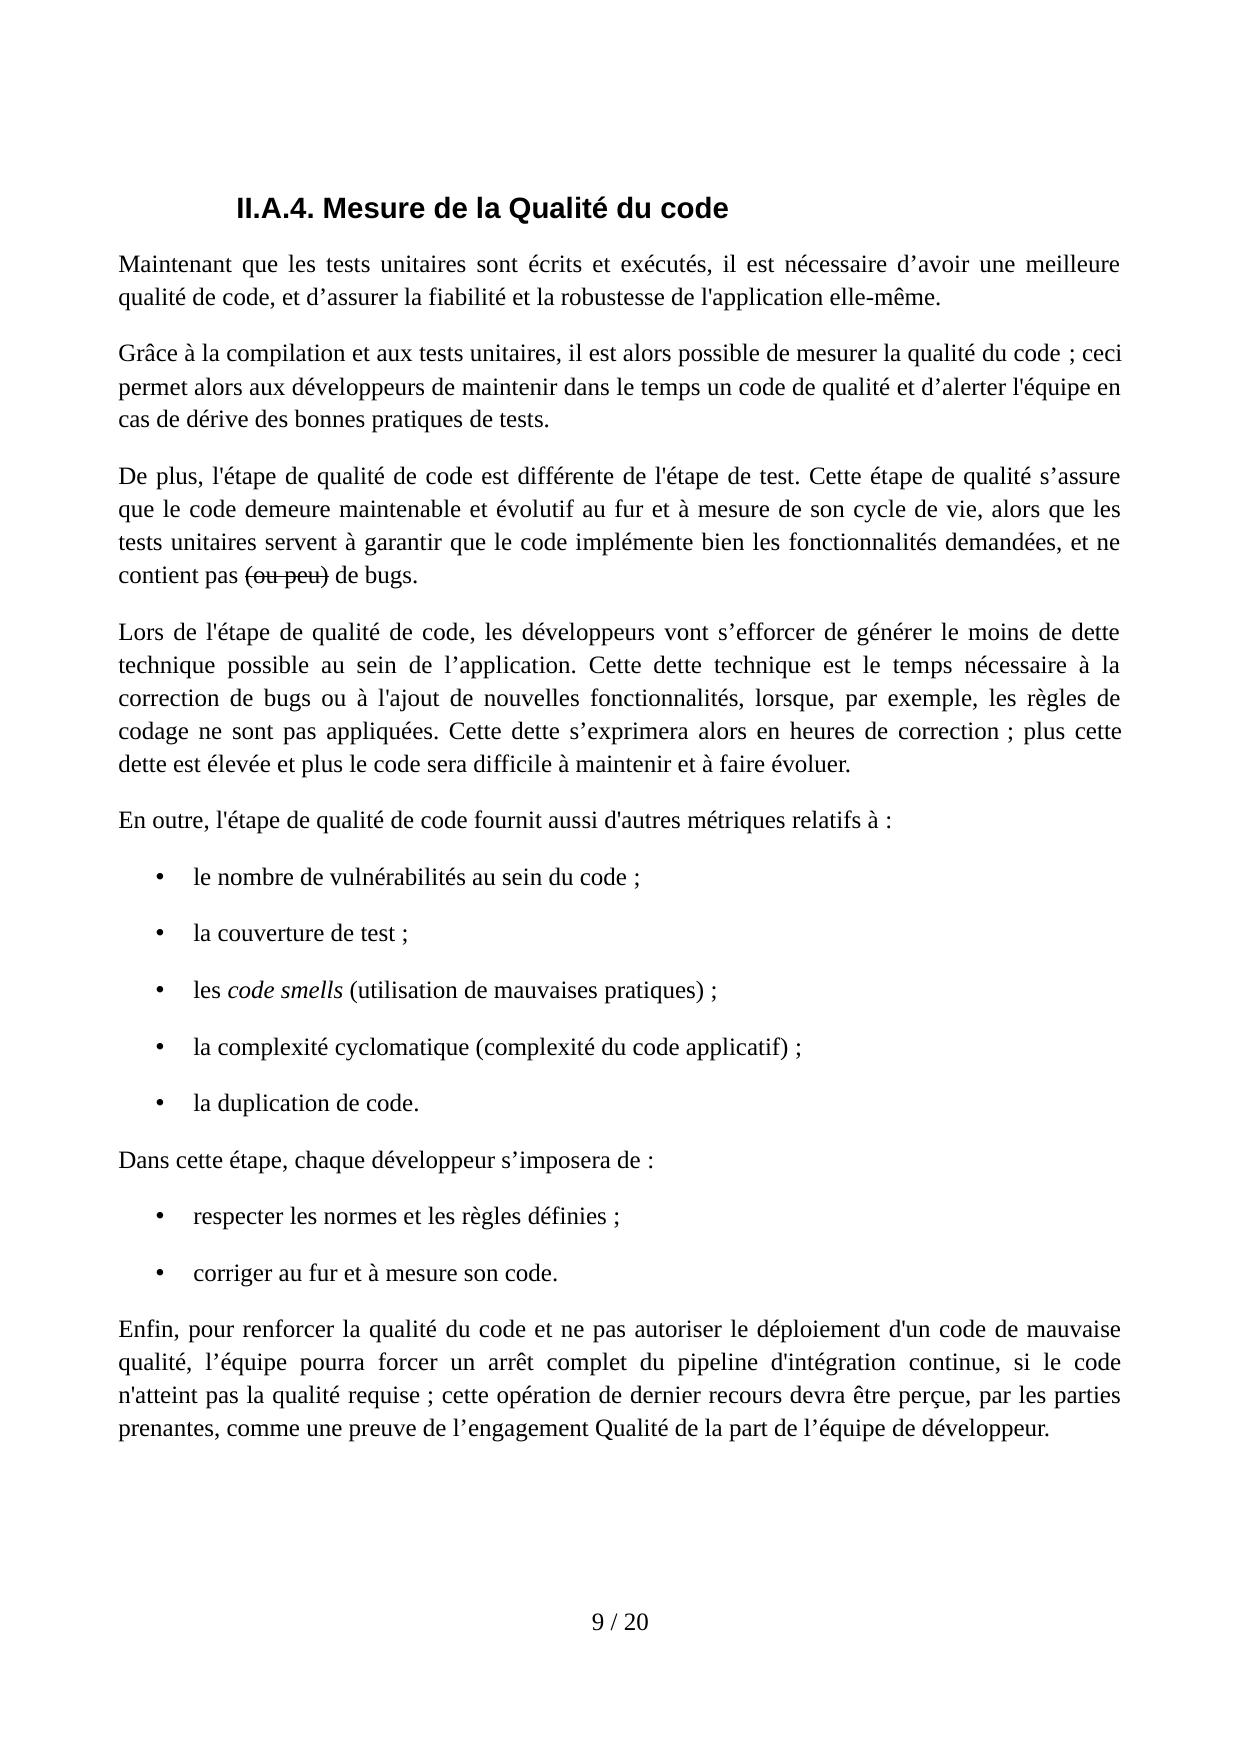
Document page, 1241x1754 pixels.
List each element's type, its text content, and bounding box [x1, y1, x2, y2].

list la duplication de code. [156, 1088, 1122, 1117]
text Grâce à la compilation et aux tests unitaires, il est alors possible de mesurer la qualité du code ; ceci permet alors aux développeurs de maintenir dans le temps un code de qualité et d’alerter l'équipe en cas de dérive des bonnes pratiques de tests. [118, 338, 1122, 433]
list respecter les normes et les règles définies ; [156, 1201, 1122, 1230]
list corriger au fur et à mesure son code. [156, 1258, 1122, 1287]
text Enfin, pour renforcer la qualité du code et ne pas autoriser le déploiement d'un code de mauvaise qualité, l’équipe pourra forcer un arrêt complet du pipeline d'intégration continue, si le code n'atteint pas la qualité requise ; cette opération de dernier recours devra être perçue, par les parties prenantes, comme une preuve de l’engagement Qualité de la part de l’équipe de développeur. [118, 1314, 1122, 1442]
text De plus, l'étape de qualité de code est différente de l'étape de test. Cette étape de qualité s’assure que le code demeure maintenable et évolutif au fur et à mesure de son cycle de vie, alors que les tests unitaires servent à garantir que le code implémente bien les fonctionnalités demandées, et ne contient pas (ou peu) de bugs. [118, 461, 1122, 589]
text Maintenant que les tests unitaires sont écrits et exécutés, il est nécessaire d’avoir une meilleure qualité de code, et d’assurer la fiabilité et la robustesse de l'application elle-même. [118, 249, 1122, 311]
list la couverture de test ; [156, 918, 1122, 947]
text En outre, l'étape de qualité de code fournit aussi d'autres métriques relatifs à : [118, 805, 1122, 834]
list les code smells (utilisation de mauvaises pratiques) ; [156, 975, 1122, 1004]
text Lors de l'étape de qualité de code, les développeurs vont s’efforcer de générer le moins de dette technique possible au sein de l’application. Cette dette technique est le temps nécessaire à la correction de bugs ou à l'ajout de nouvelles fonctionnalités, lorsque, par exemple, les règles de codage ne sont pas appliquées. Cette dette s’exprimera alors en heures de correction ; plus cette dette est élevée et plus le code sera difficile à maintenir et à faire évoluer. [118, 617, 1122, 778]
subtitle Mesure de la Qualité du code [118, 191, 1122, 225]
list le nombre de vulnérabilités au sein du code ; [156, 862, 1122, 891]
text Dans cette étape, chaque développeur s’imposera de : [118, 1145, 1122, 1173]
list la complexité cyclomatique (complexité du code applicatif) ; [156, 1032, 1122, 1060]
